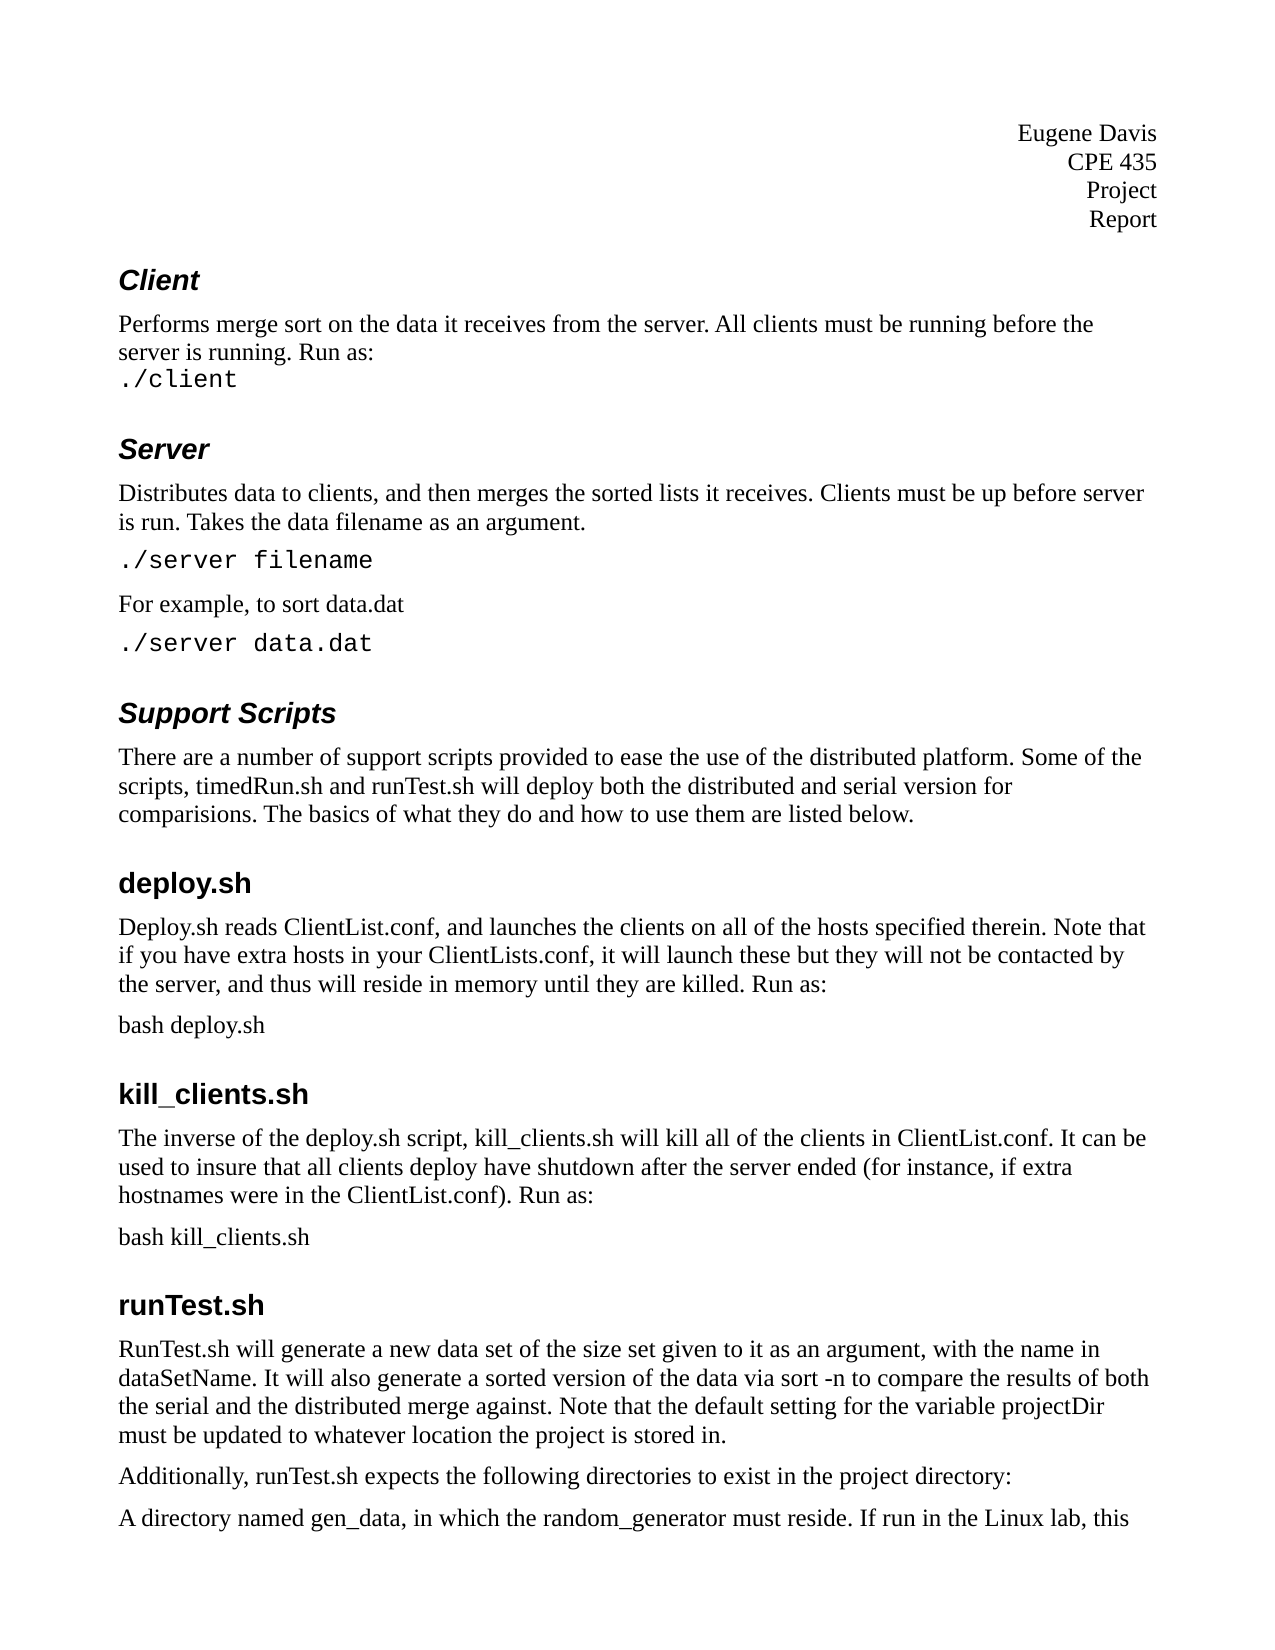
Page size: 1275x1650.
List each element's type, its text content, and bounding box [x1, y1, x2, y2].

subtitle deploy.sh [118, 866, 1157, 899]
text Performs merge sort on the data it receives from the server. All clients must be running before the server is running. Run as: ./client [118, 309, 1157, 394]
text Deploy.sh reads ClientList.conf, and launches the clients on all of the hosts specified therein. Note that if you have extra hosts in your ClientLists.conf, it will launch these but they will not be contacted by the server, and thus will reside in memory until they are killed. Run as: [118, 912, 1157, 998]
text bash kill_clients.sh [118, 1222, 1157, 1250]
text For example, to sort data.dat [118, 589, 1157, 618]
subtitle kill_clients.sh [118, 1077, 1157, 1110]
text The inverse of the deploy.sh script, kill_clients.sh will kill all of the clients in ClientList.conf. It can be used to insure that all clients deploy have shutdown after the server ended (for instance, if extra hostnames were in the ClientList.conf). Run as: [118, 1123, 1157, 1209]
text Additionally, runTest.sh expects the following directories to exist in the project directory: [118, 1461, 1157, 1490]
subtitle Server [118, 432, 1157, 466]
text ./server filename [118, 548, 1157, 576]
text ./server data.dat [118, 630, 1157, 658]
subtitle runTest.sh [118, 1288, 1157, 1321]
text RunTest.sh will generate a new data set of the size set given to it as an argument, with the name in dataSetName. It will also generate a sorted version of the data via sort -n to compare the results of both the serial and the distributed merge against. Note that the default setting for the variable projectDir must be updated to whatever location the project is stored in. [118, 1334, 1157, 1449]
text Distributes data to clients, and then merges the sorted lists it receives. Clients must be up before server is run. Takes the data filename as an argument. [118, 478, 1157, 536]
text bash deploy.sh [118, 1011, 1157, 1039]
text There are a number of support scripts provided to ease the use of the distributed platform. Some of the scripts, timedRun.sh and runTest.sh will deploy both the distributed and serial version for comparisions. The basics of what they do and how to use them are listed below. [118, 742, 1157, 828]
text A directory named gen_data, in which the random_generator must reside. If run in the Linux lab, this [118, 1503, 1157, 1531]
subtitle Client [118, 263, 1157, 296]
subtitle Support Scripts [118, 696, 1157, 729]
